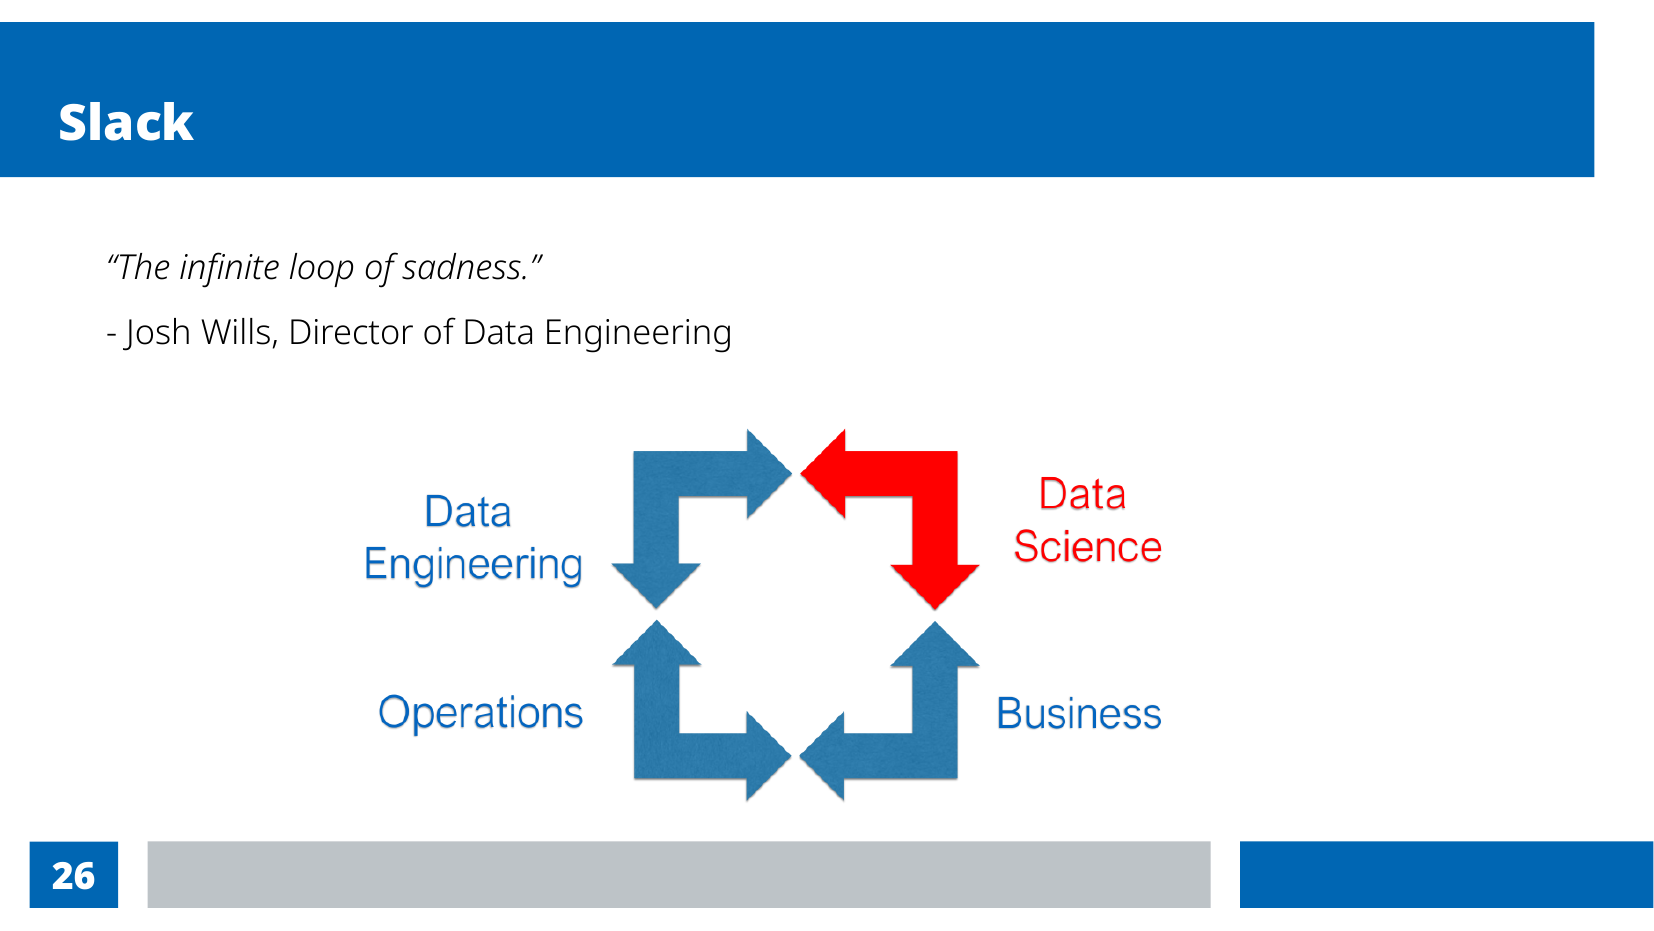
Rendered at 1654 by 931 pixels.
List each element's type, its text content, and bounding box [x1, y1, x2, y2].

list “The infinite loop of sadness.” - Josh Wills, Director of Data Engineering [59, 243, 1565, 820]
picture [345, 417, 1203, 820]
title Slack [59, 44, 1595, 156]
